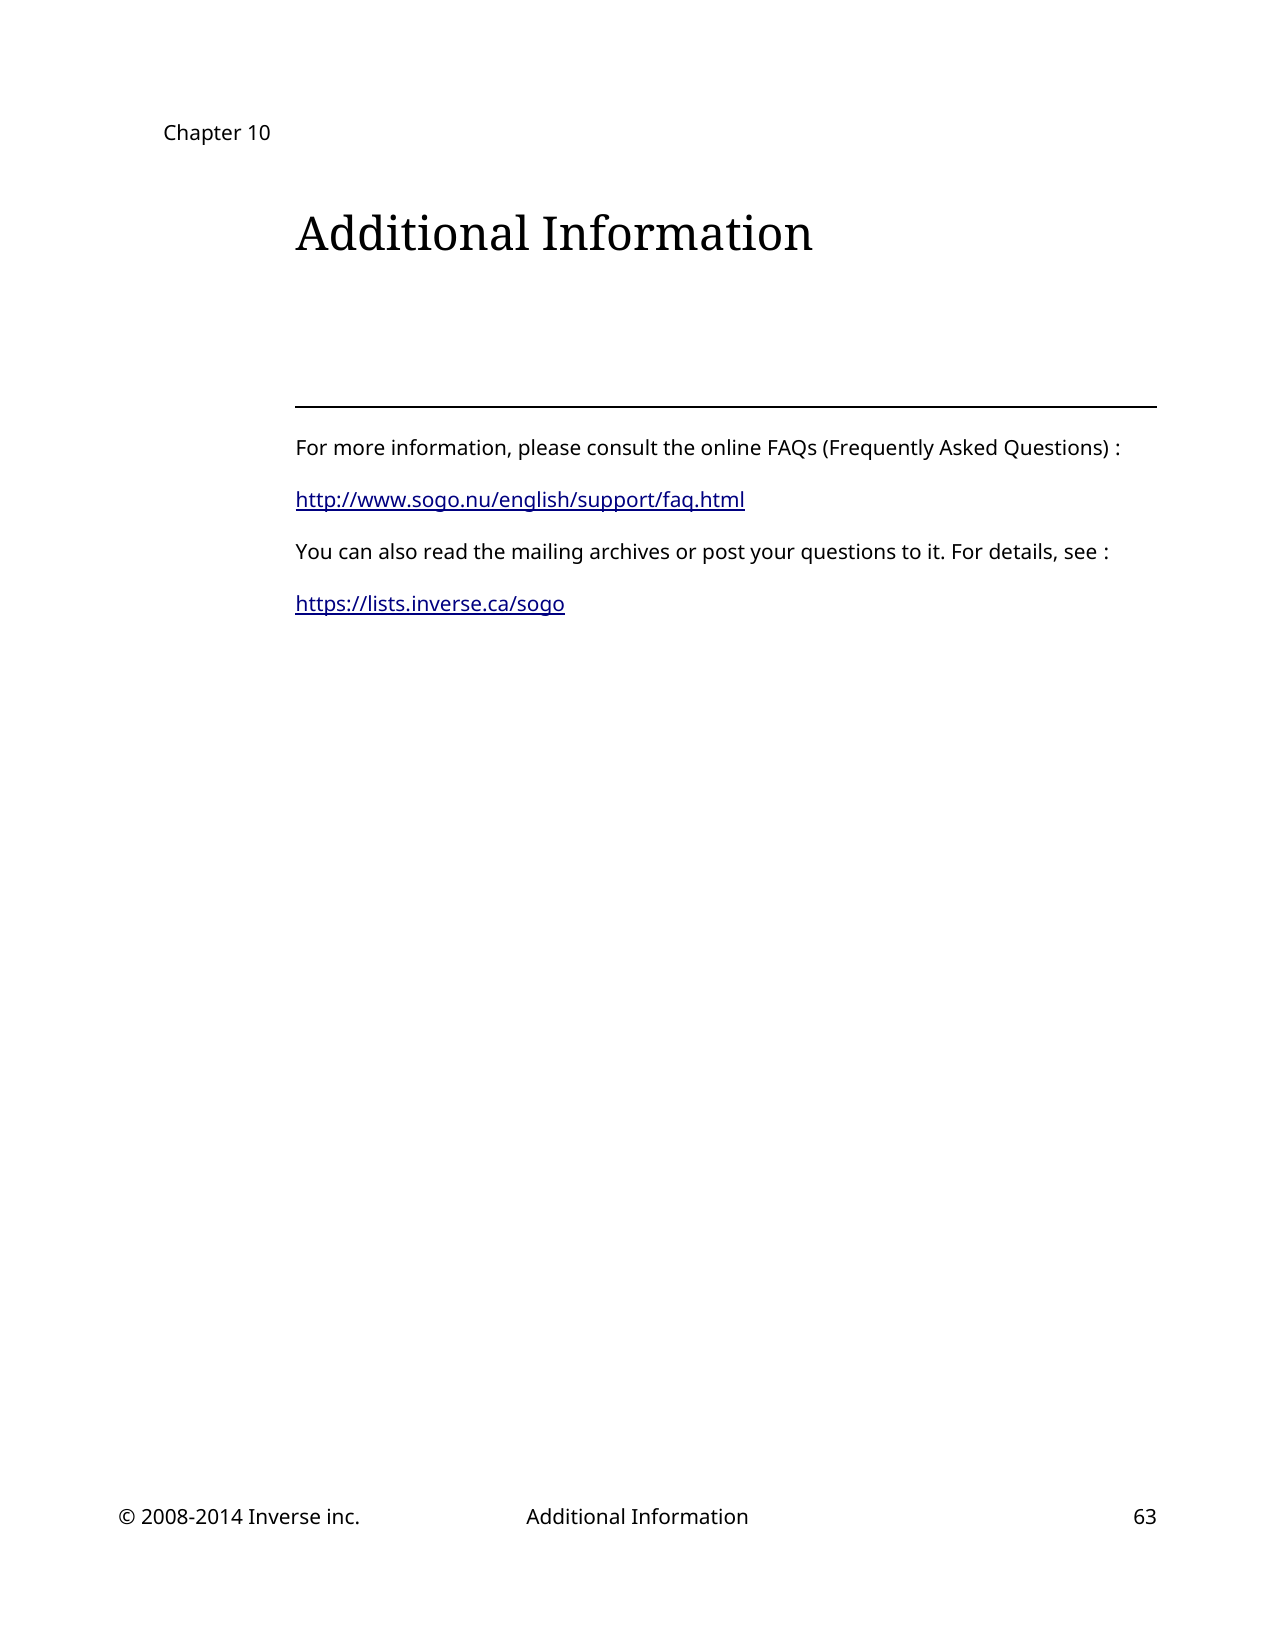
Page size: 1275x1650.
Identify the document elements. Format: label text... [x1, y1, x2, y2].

text For more information, please consult the online FAQs (Frequently Asked Questions) : [295, 433, 1157, 461]
text http://www.sogo.nu/english/support/faq.html [295, 485, 1157, 513]
subtitle Additional Information [295, 201, 1157, 406]
text You can also read the mailing archives or post your questions to it. For details, see : [295, 537, 1157, 566]
text https://lists.inverse.ca/sogo [295, 589, 1157, 618]
